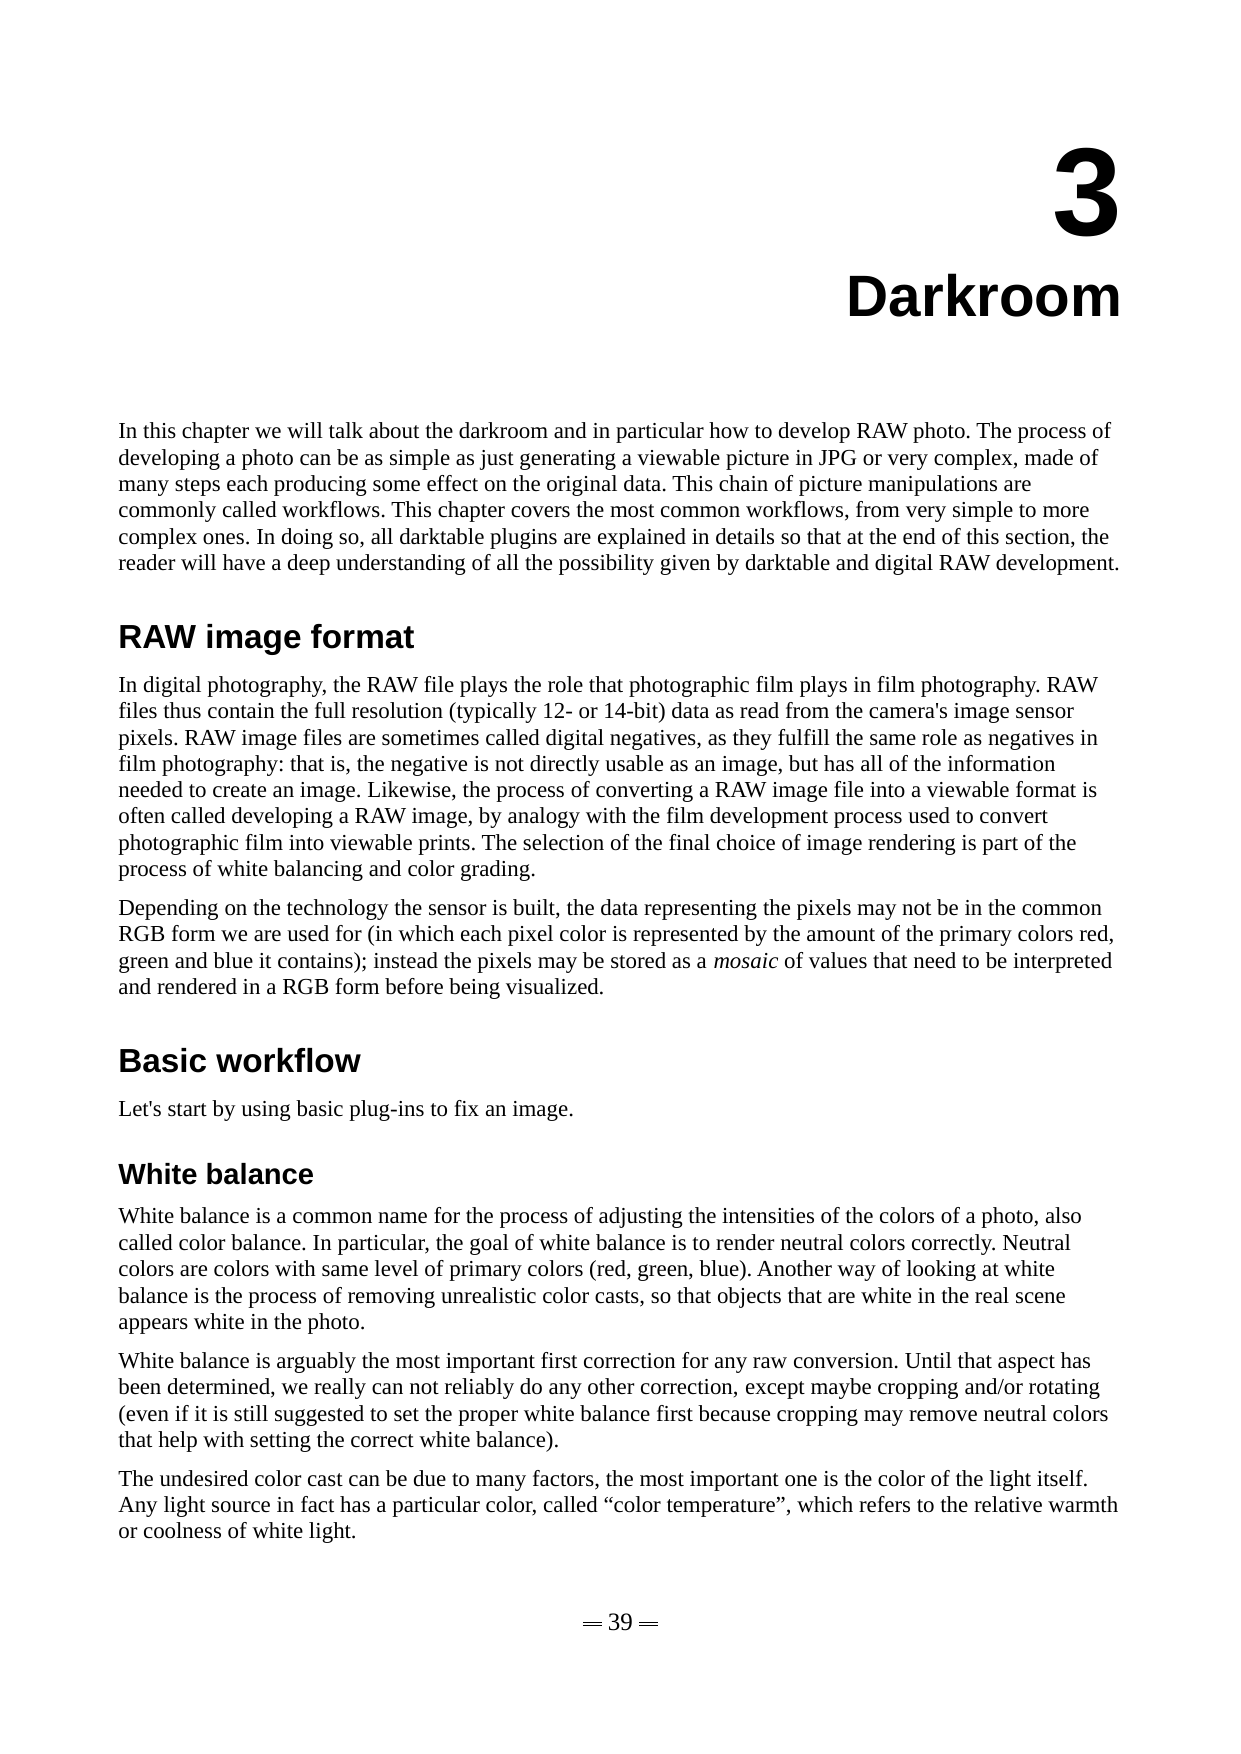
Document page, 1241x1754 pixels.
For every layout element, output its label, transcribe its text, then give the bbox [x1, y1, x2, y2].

text 3 [118, 118, 1122, 262]
title Darkroom [118, 262, 1122, 329]
text Depending on the technology the sensor is built, the data representing the pixels may not be in the common RGB form we are used for (in which each pixel color is represented by the amount of the primary colors red, green and blue it contains); instead the pixels may be stored as a mosaic of values that need to be interpreted and rendered in a RGB form before being visualized. [118, 894, 1122, 999]
subtitle White balance [118, 1157, 1122, 1191]
text The undesired color cast can be due to many factors, the most important one is the color of the light itself. Any light source in fact has a particular color, called “color temperature”, which refers to the relative warmth or coolness of white light. [118, 1465, 1122, 1544]
text Let's start by using basic plug-ins to fix an image. [118, 1095, 1122, 1121]
text In this chapter we will talk about the darkroom and in particular how to develop RAW photo. The process of developing a photo can be as simple as just generating a viewable picture in JPG or very complex, made of many steps each producing some effect on the original data. This chain of picture manipulations are commonly called workflows. This chapter covers the most common workflows, from very simple to more complex ones. In doing so, all darktable plugins are explained in details so that at the end of this section, the reader will have a deep understanding of all the possibility given by darktable and digital RAW development. [118, 417, 1122, 576]
subtitle Basic workflow [118, 1042, 1122, 1080]
subtitle RAW image format [118, 618, 1122, 656]
text In digital photography, the RAW file plays the role that photographic film plays in film photography. RAW files thus contain the full resolution (typically 12- or 14-bit) data as read from the camera's image sensor pixels. RAW image files are sometimes called digital negatives, as they fulfill the same role as negatives in film photography: that is, the negative is not directly usable as an image, but has all of the information needed to create an image. Likewise, the process of converting a RAW image file into a viewable format is often called developing a RAW image, by analogy with the film development process used to convert photographic film into viewable prints. The selection of the final choice of image rendering is part of the process of white balancing and color grading. [118, 671, 1122, 882]
text White balance is arguably the most important first correction for any raw conversion. Until that aspect has been determined, we really can not reliably do any other correction, except maybe cropping and/or rotating (even if it is still suggested to set the proper white balance first because cropping may remove neutral colors that help with setting the correct white balance). [118, 1347, 1122, 1452]
text White balance is a common name for the process of adjusting the intensities of the colors of a photo, also called color balance. In particular, the goal of white balance is to render neutral colors correctly. Neutral colors are colors with same level of primary colors (red, green, blue). Another way of looking at white balance is the process of removing unrealistic color casts, so that objects that are white in the real scene appears white in the photo. [118, 1203, 1122, 1334]
